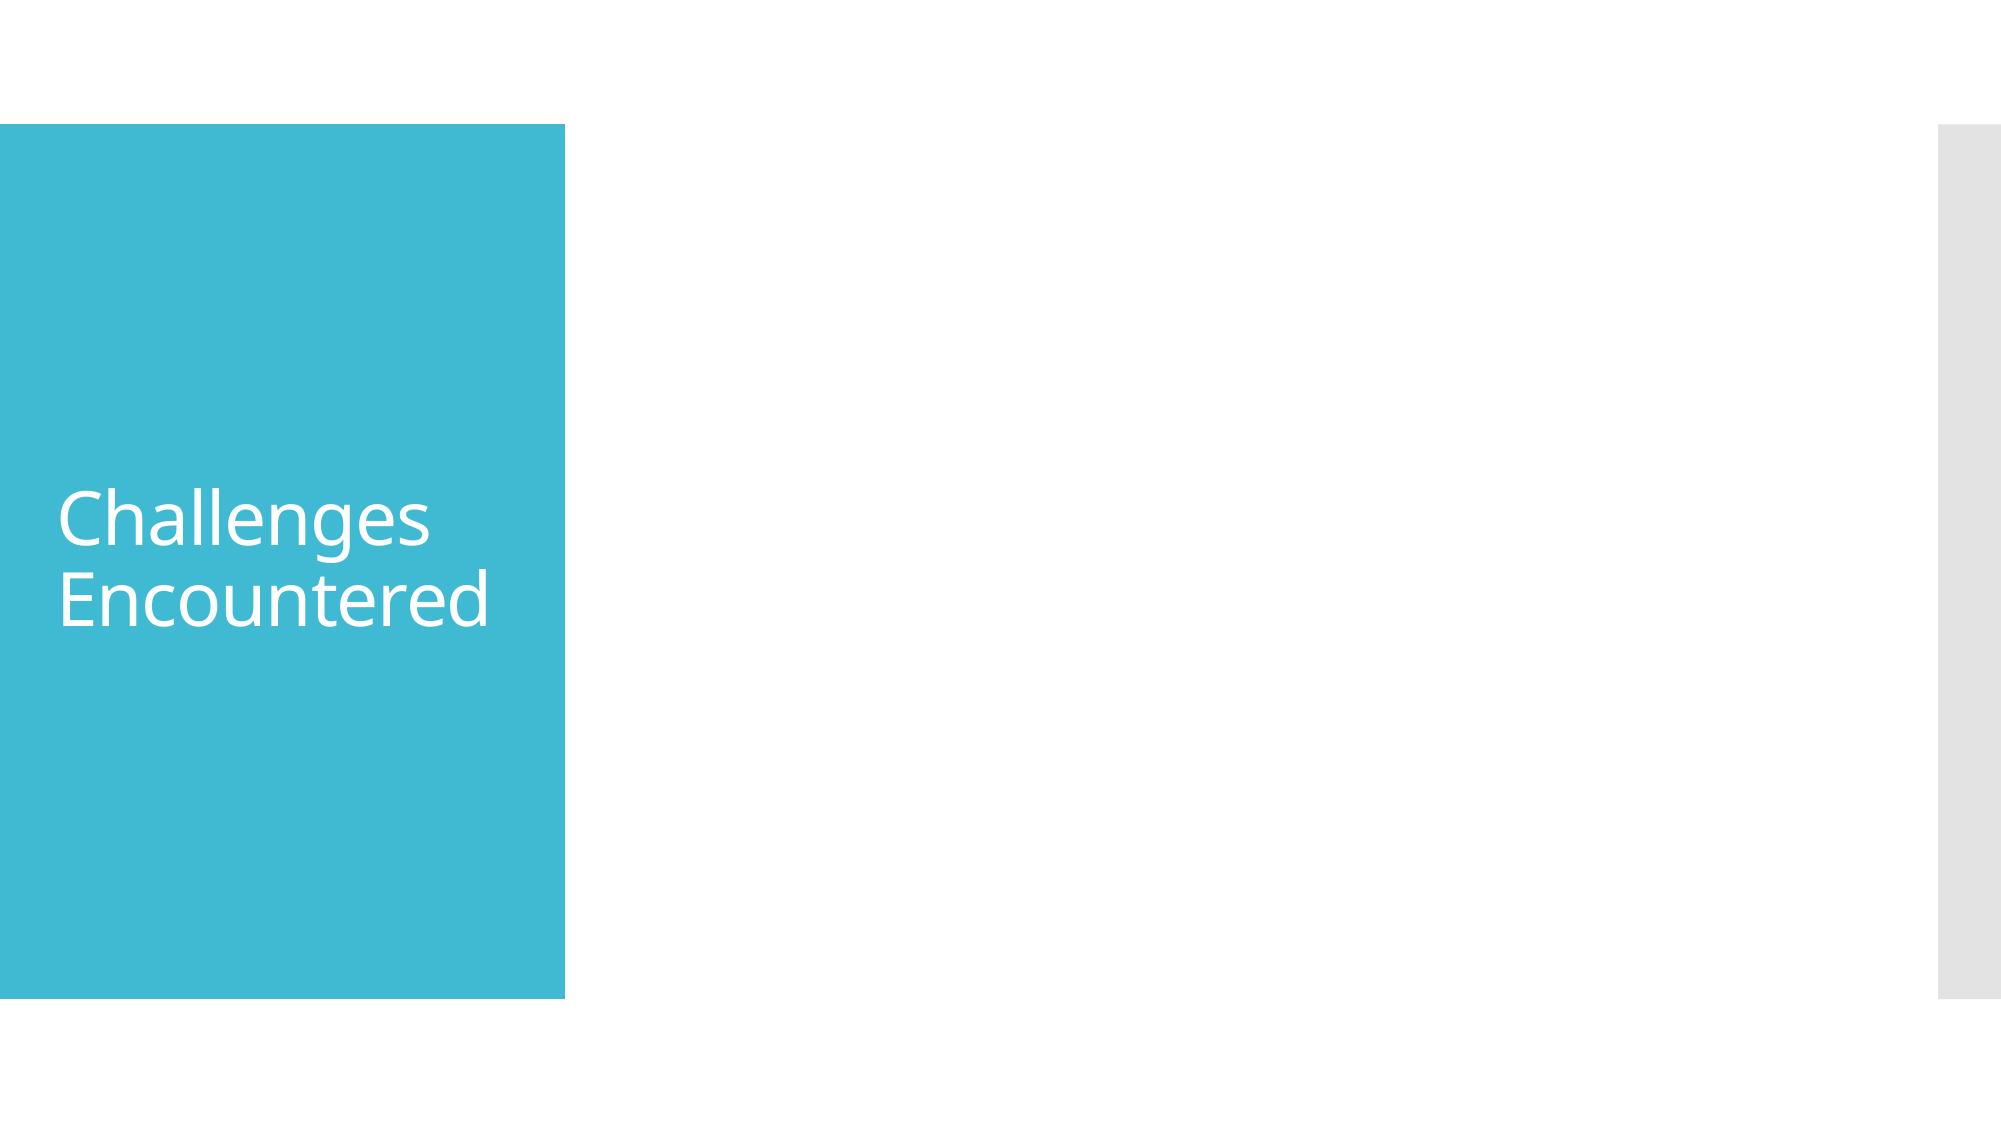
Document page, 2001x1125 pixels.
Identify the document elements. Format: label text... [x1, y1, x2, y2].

title Challenges Encountered [41, 184, 526, 940]
